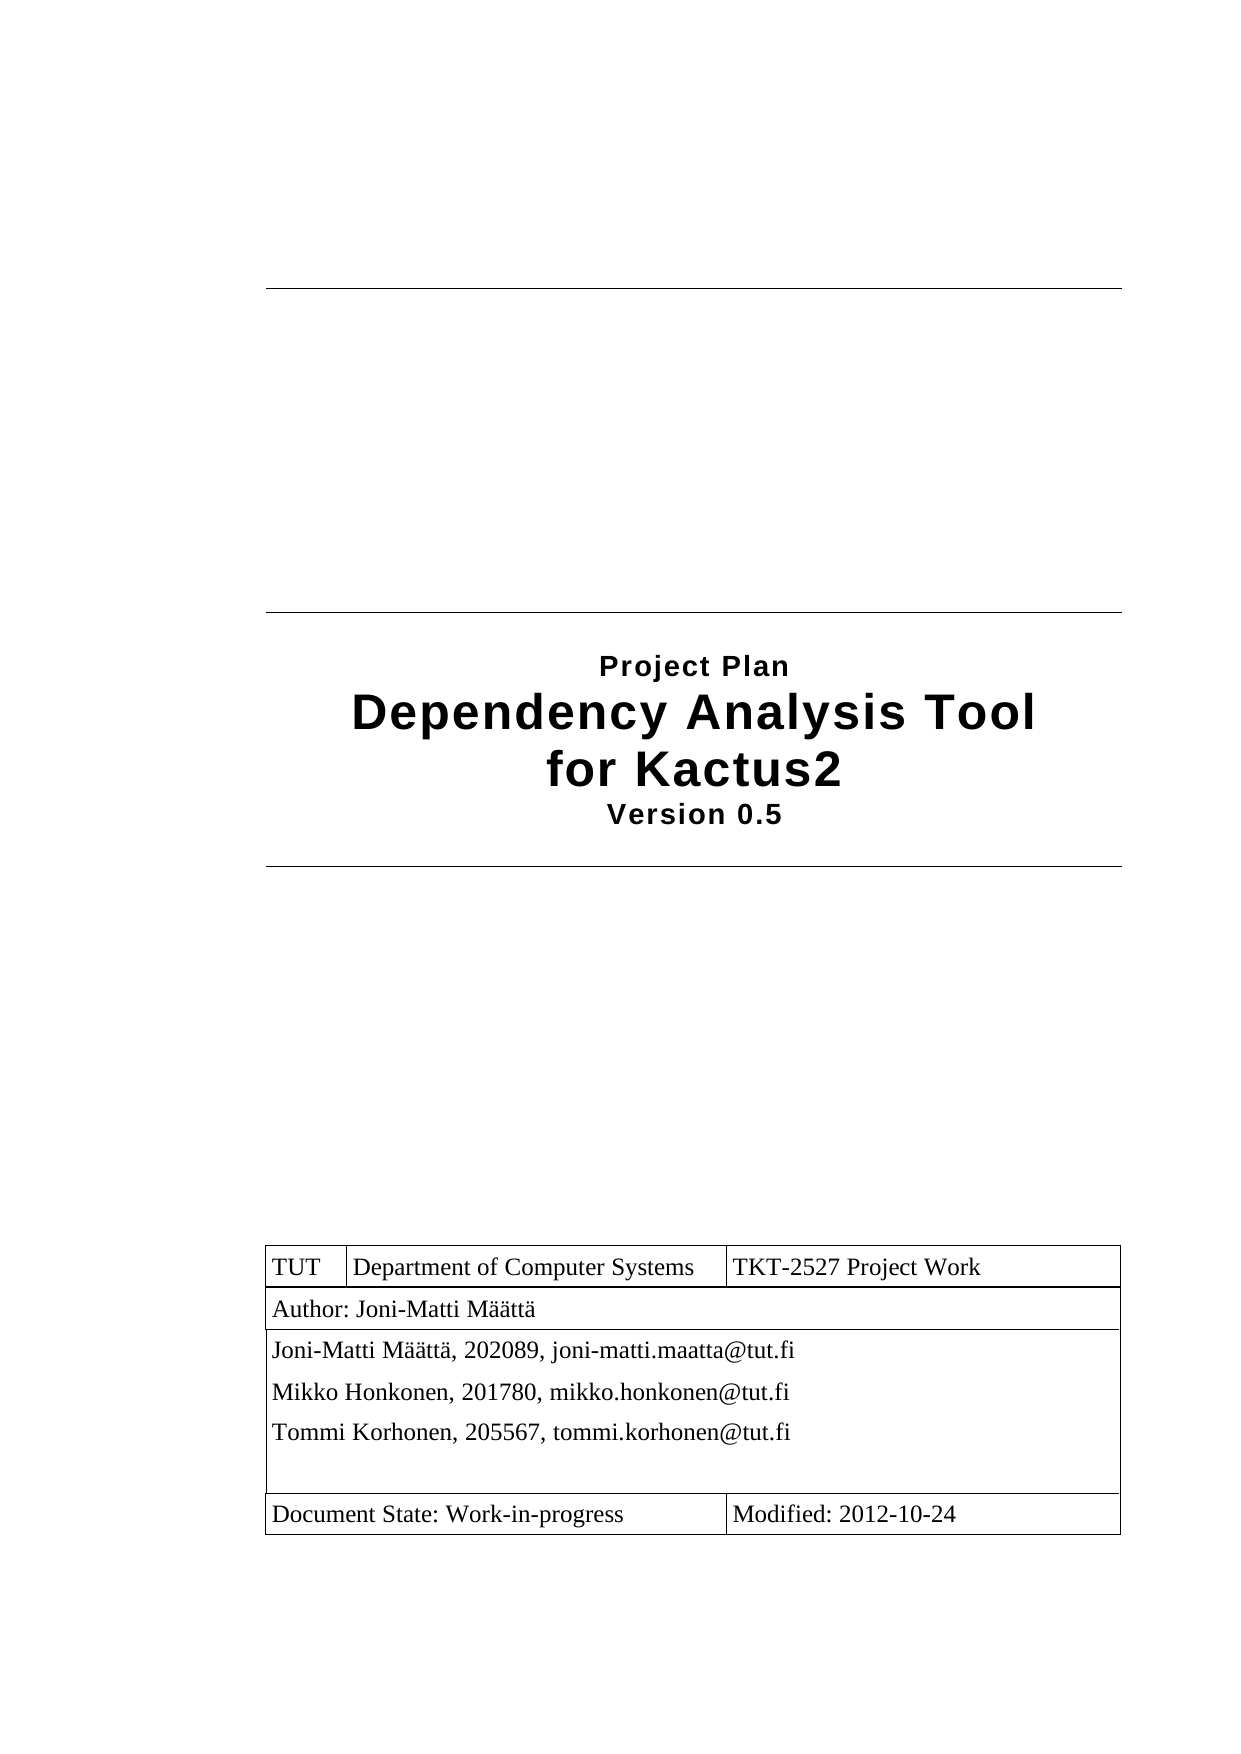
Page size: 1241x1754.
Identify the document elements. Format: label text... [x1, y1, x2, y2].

table_header Department of Computer Systems [347, 1246, 726, 1286]
table_cell Modified: 2012-10-24 [727, 1493, 1120, 1534]
list Dependency Analysis Tool [266, 682, 1122, 740]
table_header TUT [266, 1246, 346, 1286]
table_header TKT-2527 Project Work [727, 1246, 1120, 1286]
table_cell Document State: Work-in-progress [266, 1494, 726, 1534]
list Version 0.5 [266, 797, 1122, 831]
table_cell Joni-Matti Määttä, 202089, joni-matti.maatta@tut.fi [267, 1329, 1120, 1370]
table_cell Mikko Honkonen, 201780, mikko.honkonen@tut.fi [267, 1370, 1120, 1411]
table_cell Tommi Korhonen, 205567, tommi.korhonen@tut.fi [267, 1411, 1120, 1452]
list for Kactus2 [266, 740, 1122, 797]
table_cell [267, 1452, 1120, 1493]
table_cell Author: Joni-Matti Määttä [266, 1288, 1120, 1328]
list Project Plan [266, 649, 1122, 682]
